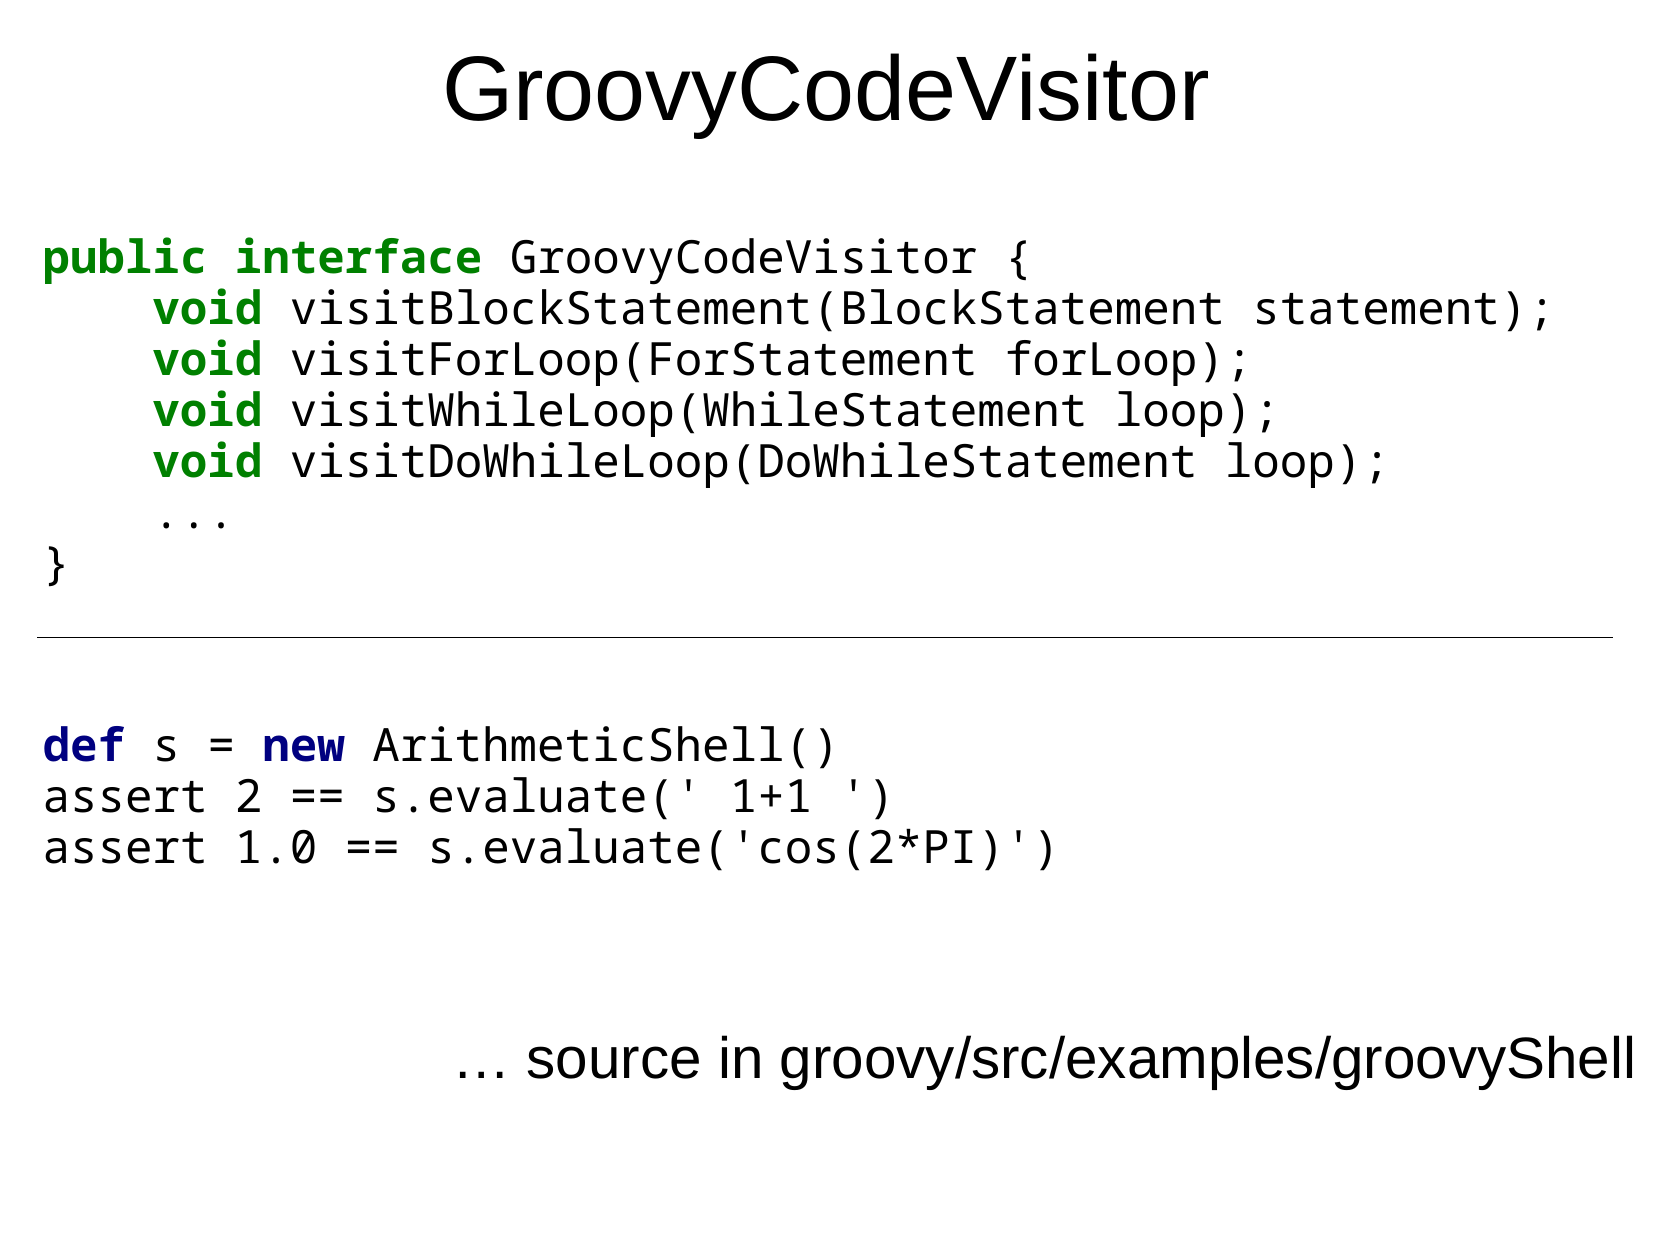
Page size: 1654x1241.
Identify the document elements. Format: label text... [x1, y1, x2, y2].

text_box public interface GroovyCodeVisitor { void visitBlockStatement(BlockStatement statement); void visitForLoop(ForStatement forLoop); void visitWhileLoop(WhileStatement loop); void visitDoWhileLoop(DoWhileStatement loop); ... } def s = new ArithmeticShell() assert 2 == s.evaluate(' 1+1 ') assert 1.0 == s.evaluate('cos(2*PI)') [27, 225, 1613, 1088]
title … source in groovy/src/examples/groovyShell [37, 1012, 1638, 1105]
title GroovyCodeVisitor [82, 24, 1571, 149]
